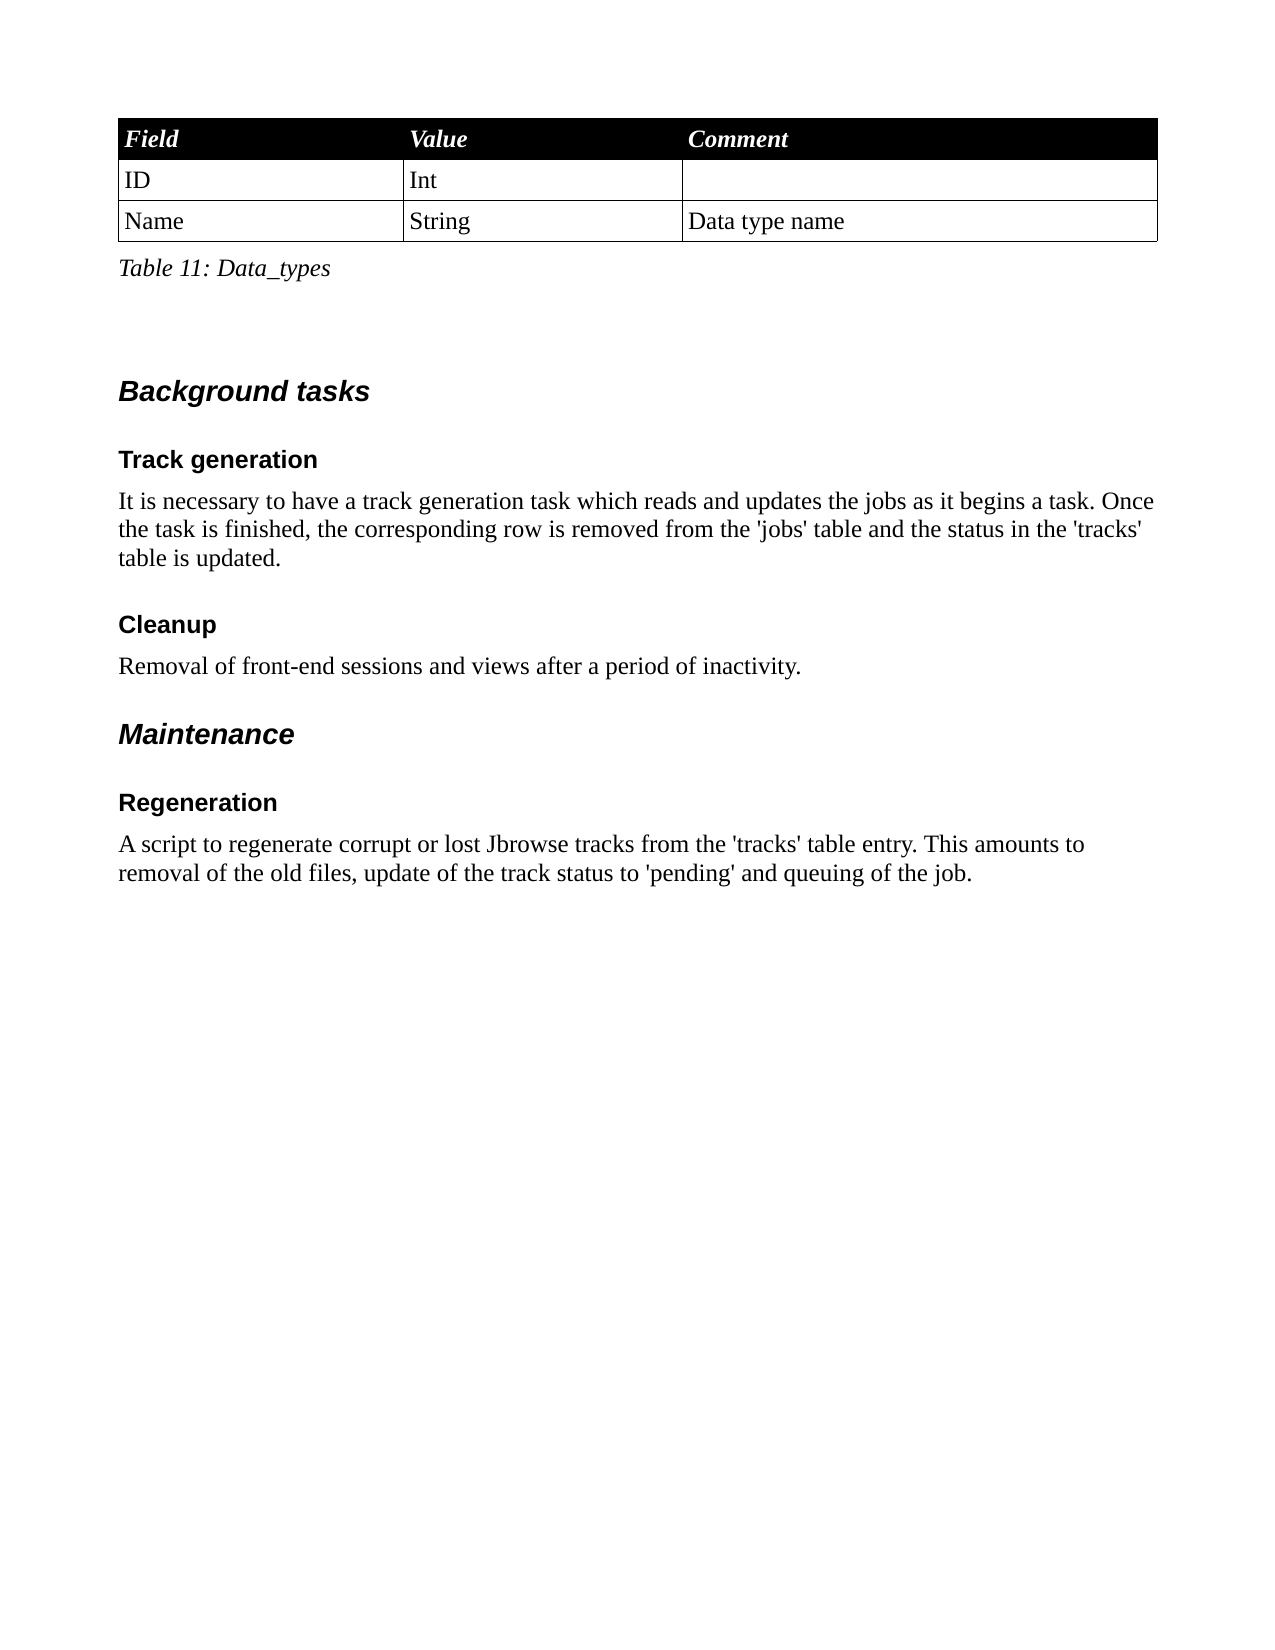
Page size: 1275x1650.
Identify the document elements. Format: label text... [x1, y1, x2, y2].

subtitle Cleanup [118, 609, 1157, 638]
text It is necessary to have a track generation task which reads and updates the jobs as it begins a task. Once the task is finished, the corresponding row is removed from the 'jobs' table and the status in the 'tracks' table is updated. [118, 486, 1157, 572]
table_cell Data type name [683, 201, 1157, 241]
text Removal of front-end sessions and views after a period of inactivity. [118, 651, 1157, 679]
table_cell [683, 160, 1157, 200]
subtitle Regeneration [118, 788, 1157, 817]
table_header Comment [683, 119, 1157, 159]
table_header Value [404, 119, 682, 159]
table_cell Int [404, 160, 682, 200]
table_header Field [119, 119, 403, 159]
subtitle Maintenance [118, 717, 1157, 751]
table_cell String [404, 201, 682, 241]
subtitle Background tasks [118, 373, 1157, 407]
table_cell Name [119, 201, 403, 241]
table_cell ID [119, 160, 403, 200]
text Table 11: Data_types [118, 253, 1157, 282]
subtitle Track generation [118, 444, 1157, 473]
text A script to regenerate corrupt or lost Jbrowse tracks from the 'tracks' table entry. This amounts to removal of the old files, update of the track status to 'pending' and queuing of the job. [118, 829, 1157, 887]
